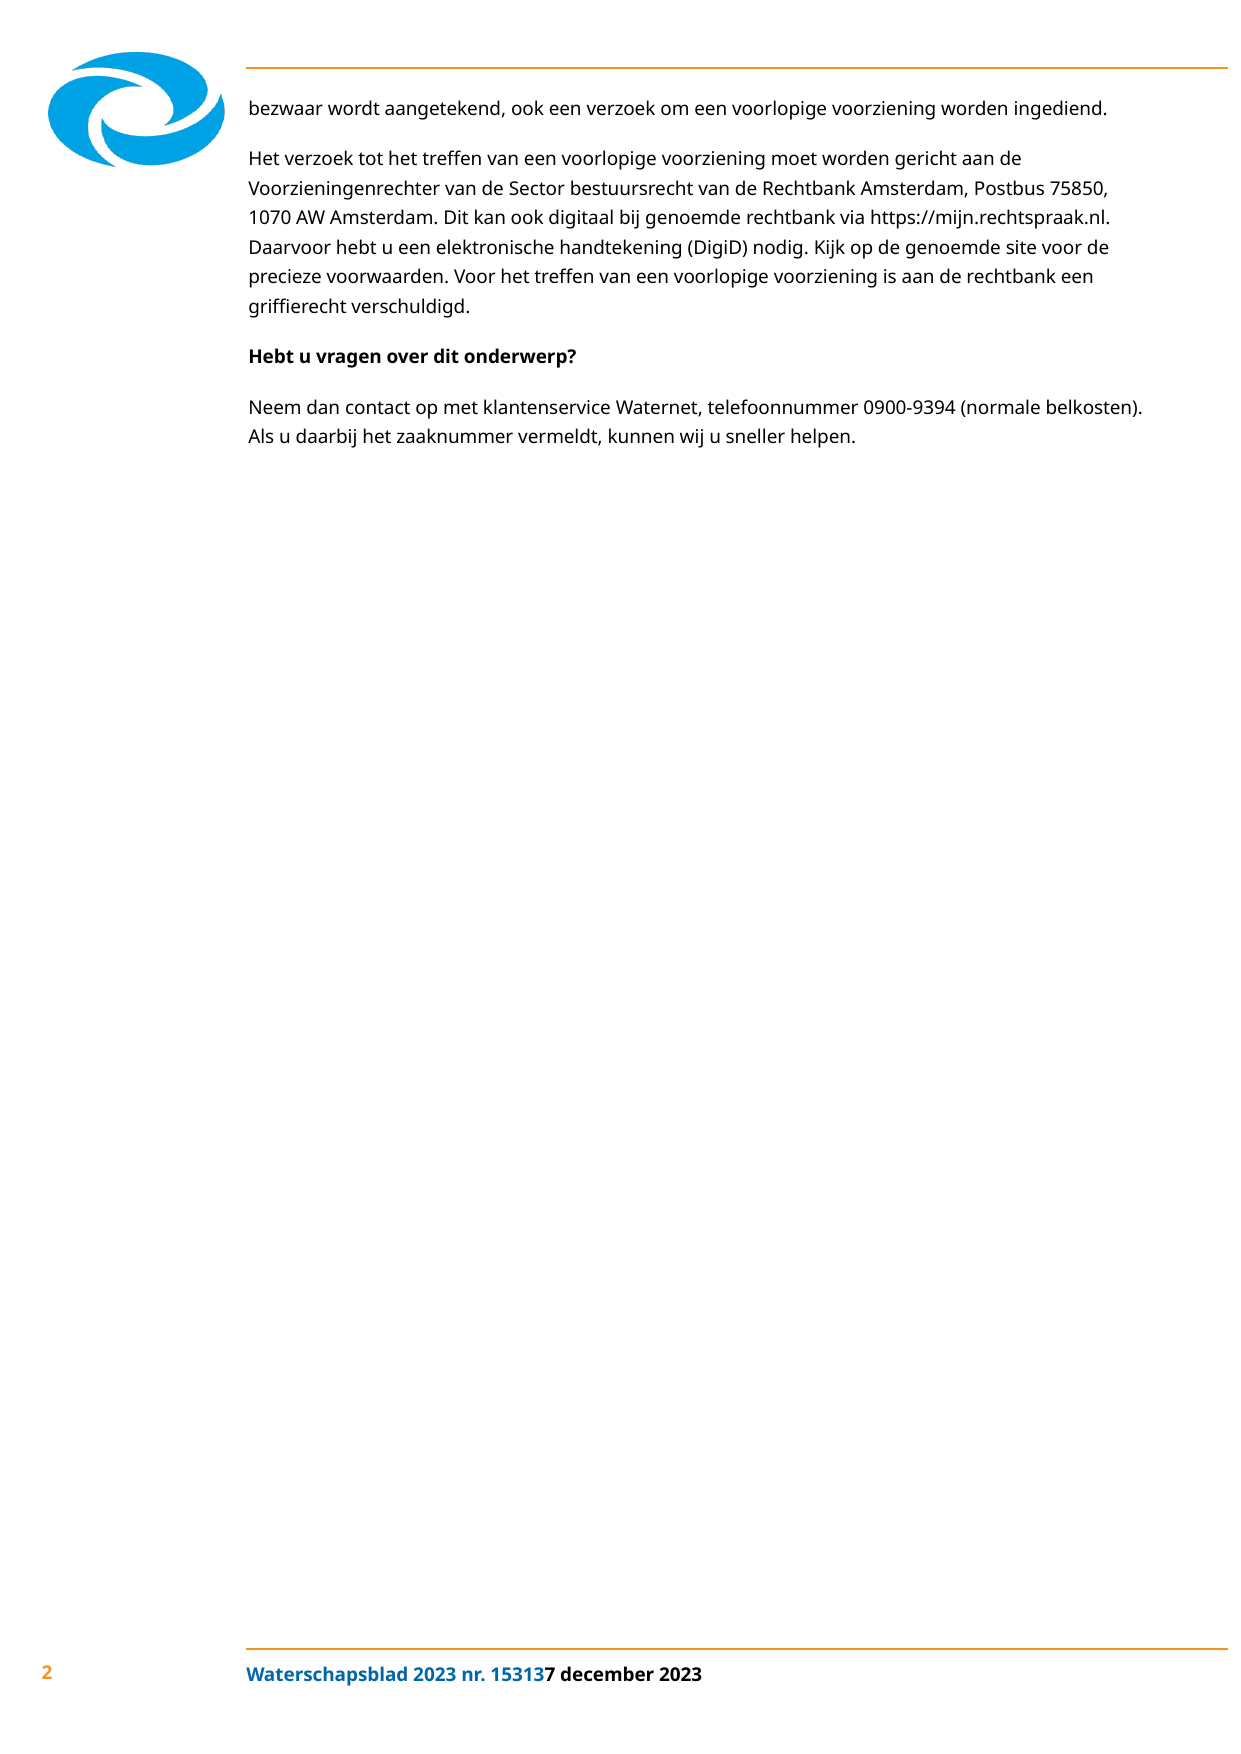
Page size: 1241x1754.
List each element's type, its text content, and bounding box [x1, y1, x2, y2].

text Neem dan contact op met klantenservice Waternet, telefoonnummer 0900-9394 (normale belkosten). Als u daarbij het zaaknummer vermeldt, kunnen wij u sneller helpen. [248, 394, 1152, 449]
text Het verzoek tot het treffen van een voorlopige voorziening moet worden gericht aan de Voorzieningenrechter van de Sector bestuursrecht van de Rechtbank Amsterdam, Postbus 75850, 1070 AW Amsterdam. Dit kan ook digitaal bij genoemde rechtbank via https://mijn.rechtspraak.nl. Daarvoor hebt u een elektronische handtekening (DigiD) nodig. Kijk op de genoemde site voor de precieze voorwaarden. Voor het treffen van een voorlopige voorziening is aan de rechtbank een griffierecht verschuldigd. [248, 145, 1152, 319]
picture [41, 47, 231, 172]
text bezwaar wordt aangetekend, ook een verzoek om een voorlopige voorziening worden ingediend. [248, 95, 1152, 121]
text Hebt u vragen over dit onderwerp? [248, 343, 1152, 369]
